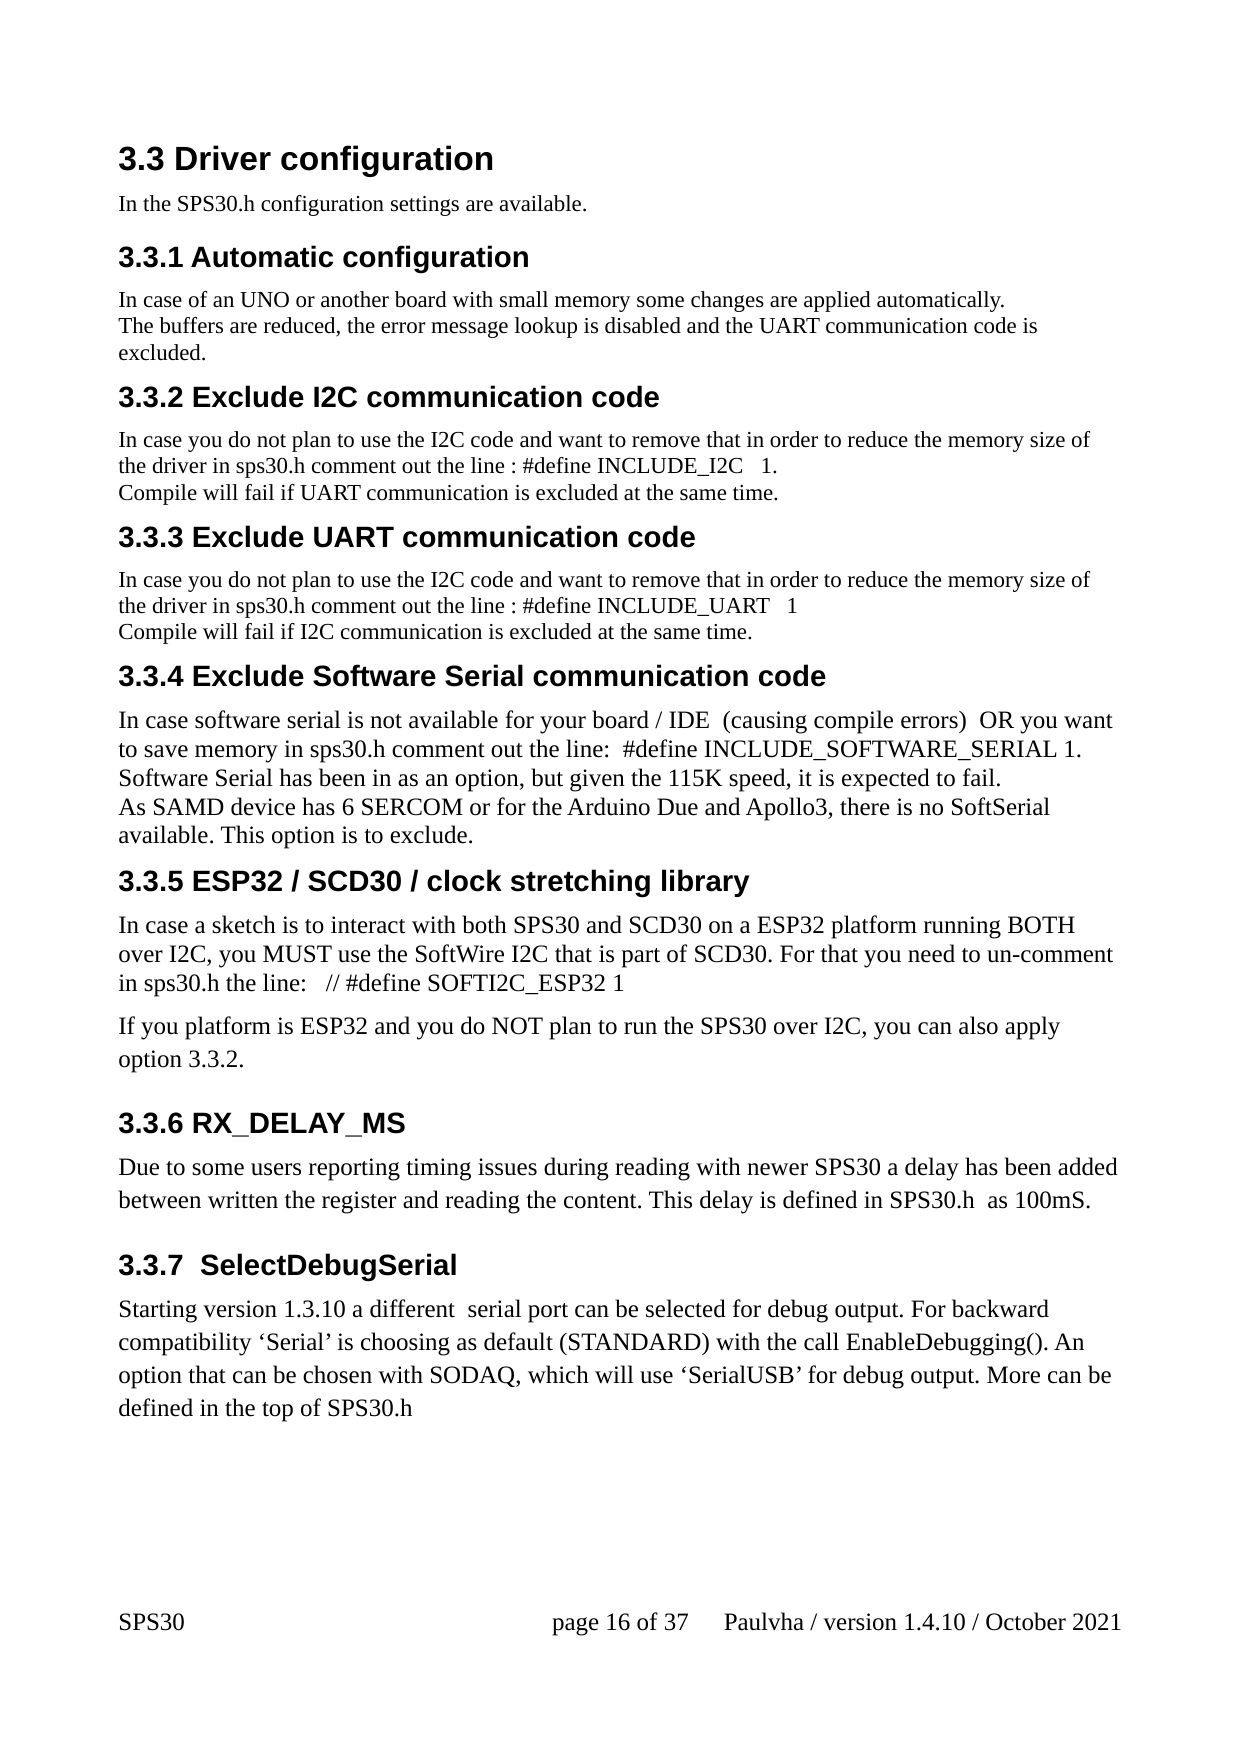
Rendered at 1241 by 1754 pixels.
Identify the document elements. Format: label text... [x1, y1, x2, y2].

text In case you do not plan to use the I2C code and want to remove that in order to reduce the memory size of the driver in sps30.h comment out the line : #define INCLUDE_I2C 1. [118, 426, 1122, 478]
text In case a sketch is to interact with both SPS30 and SCD30 on a ESP32 platform running BOTH over I2C, you MUST use the SoftWire I2C that is part of SCD30. For that you need to un-comment in sps30.h the line: // #define SOFTI2C_ESP32 1 [118, 910, 1122, 996]
subtitle 3.3.4 Exclude Software Serial communication code [118, 659, 1122, 693]
text Compile will fail if I2C communication is excluded at the same time. [118, 618, 1122, 645]
text As SAMD device has 6 SERCOM or for the Arduino Due and Apollo3, there is no SoftSerial available. This option is to exclude. [118, 792, 1122, 849]
text If you platform is ESP32 and you do NOT plan to run the SPS30 over I2C, you can also apply option 3.3.2. [118, 1011, 1122, 1073]
text Software Serial has been in as an option, but given the 115K speed, it is expected to fail. [118, 763, 1122, 792]
subtitle 3.3 Driver configuration [118, 139, 1122, 178]
text The buffers are reduced, the error message lookup is disabled and the UART communication code is excluded. [118, 312, 1122, 365]
text In the SPS30.h configuration settings are available. [118, 190, 1122, 216]
subtitle 3.3.2 Exclude I2C communication code [118, 379, 1122, 413]
subtitle 3.3.1 Automatic configuration [118, 240, 1122, 273]
subtitle 3.3.3 Exclude UART communication code [118, 519, 1122, 553]
text In case of an UNO or another board with small memory some changes are applied automatically. [118, 286, 1122, 312]
text Starting version 1.3.10 a different serial port can be selected for debug output. For backward compatibility ‘Serial’ is choosing as default (STANDARD) with the call EnableDebugging(). An option that can be chosen with SODAQ, which will use ‘SerialUSB’ for debug output. More can be defined in the top of SPS30.h [118, 1294, 1122, 1422]
text In case software serial is not available for your board / IDE (causing compile errors) OR you want to save memory in sps30.h comment out the line: #define INCLUDE_SOFTWARE_SERIAL 1. [118, 706, 1122, 763]
text In case you do not plan to use the I2C code and want to remove that in order to reduce the memory size of the driver in sps30.h comment out the line : #define INCLUDE_UART 1 [118, 566, 1122, 618]
subtitle 3.3.6 RX_DELAY_MS [118, 1106, 1122, 1140]
subtitle 3.3.5 ESP32 / SCD30 / clock stretching library [118, 864, 1122, 898]
subtitle 3.3.7 SelectDebugSerial [118, 1248, 1122, 1281]
text Compile will fail if UART communication is excluded at the same time. [118, 478, 1122, 505]
text Due to some users reporting timing issues during reading with newer SPS30 a delay has been added between written the register and reading the content. This delay is defined in SPS30.h as 100mS. [118, 1152, 1122, 1214]
